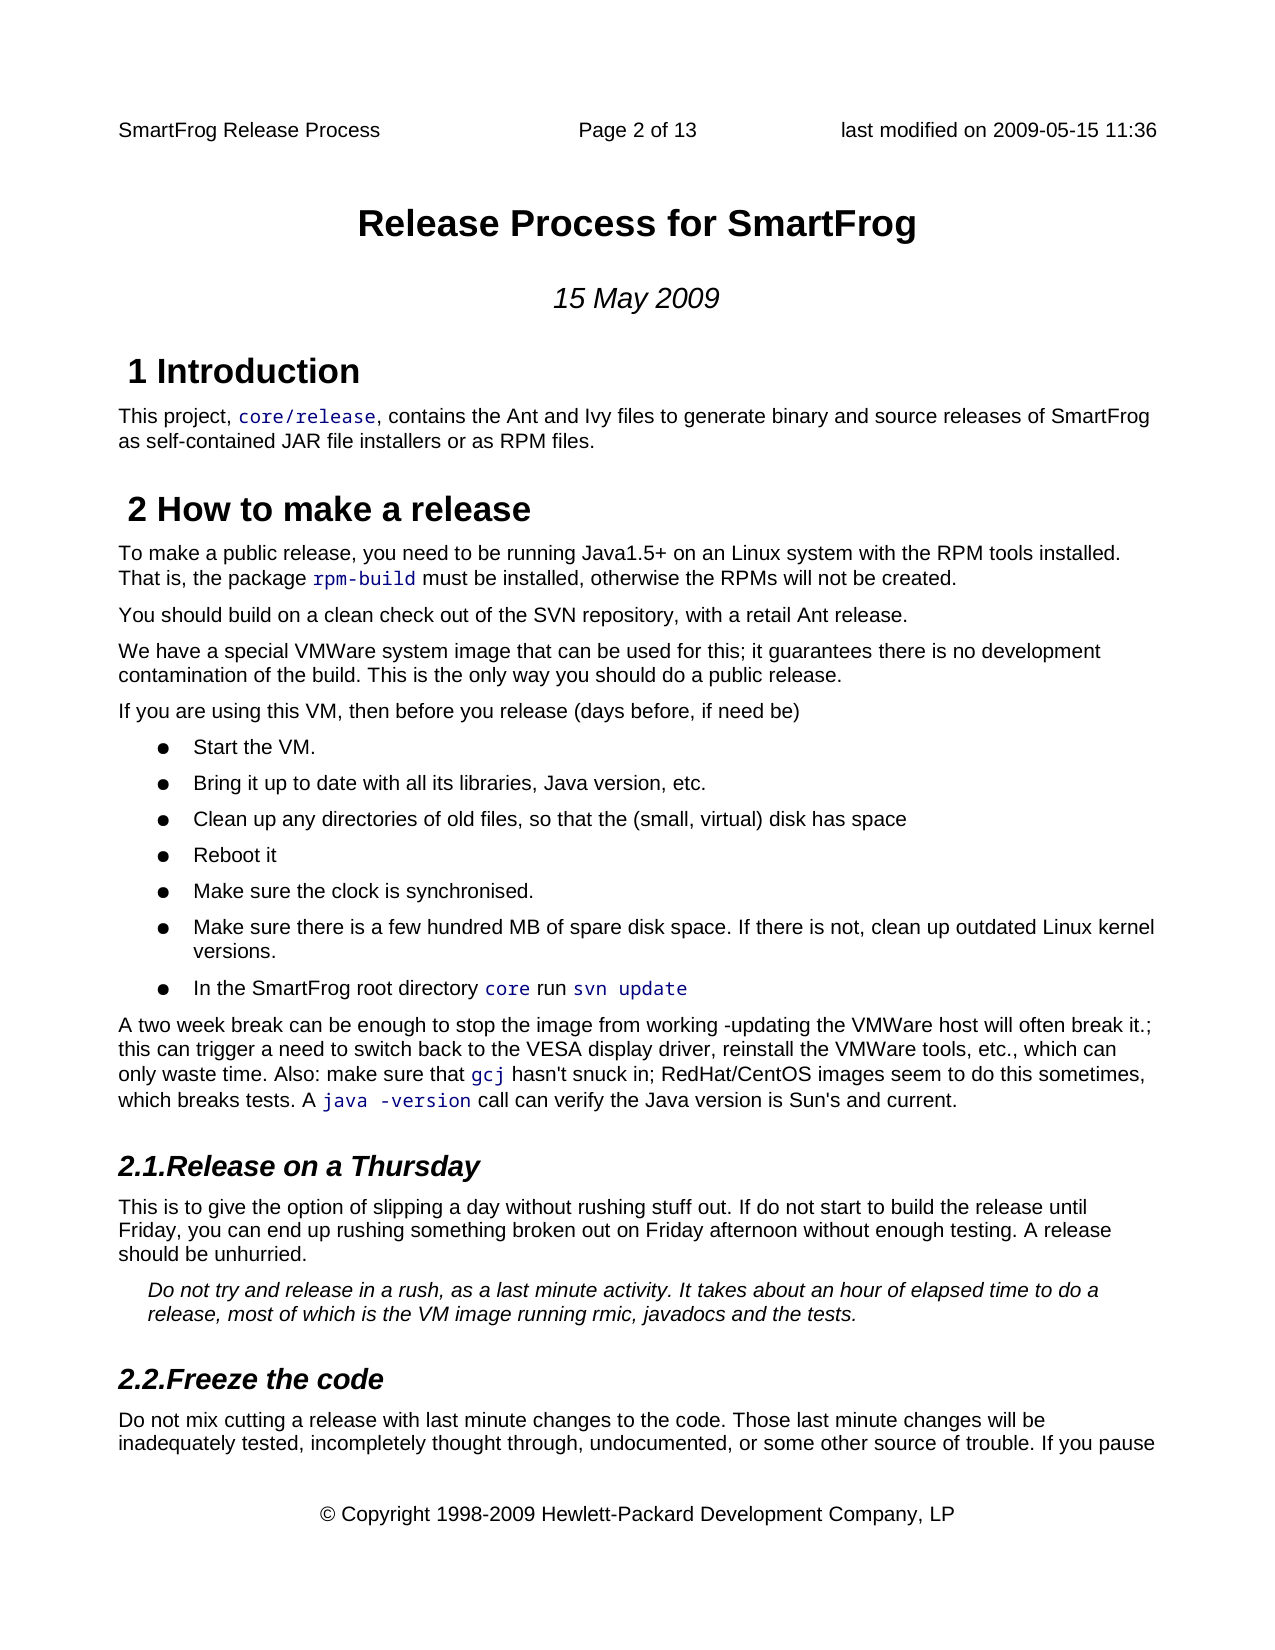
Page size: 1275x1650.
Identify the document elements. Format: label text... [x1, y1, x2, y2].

text If you are using this VM, then before you release (days before, if need be) [118, 699, 1157, 723]
list Clean up any directories of old files, so that the (small, virtual) disk has space [156, 807, 1157, 831]
subtitle How to make a release [118, 490, 1157, 529]
text You should build on a clean check out of the SVN repository, with a retail Ant release. [118, 604, 1157, 627]
list Start the VM. [156, 735, 1157, 759]
subtitle Freeze the code [118, 1363, 1157, 1396]
text A two week break can be enough to stop the image from working -updating the VMWare host will often break it.; this can trigger a need to switch back to the VESA display driver, reinstall the VMWare tools, etc., which can only waste time. Also: make sure that gcj hasn't snuck in; RedHat/CentOS images seem to do this sometimes, which breaks tests. A java -version call can verify the Java version is Sun's and current. [118, 1014, 1157, 1113]
title Release Process for SmartFrog [118, 202, 1157, 244]
text Do not try and release in a rush, as a last minute activity. It takes about an hour of elapsed time to do a release, most of which is the VM image running rmic, javadocs and the tests. [148, 1278, 1157, 1326]
subtitle Release on a Thursday [118, 1150, 1157, 1183]
list Make sure the clock is synchronised. [156, 879, 1157, 903]
text Do not mix cutting a release with last minute changes to the code. Those last minute changes will be inadequately tested, incompletely thought through, undocumented, or some other source of trouble. If you pause [118, 1408, 1157, 1455]
subtitle 15 May 2009 [118, 282, 1157, 314]
list Bring it up to date with all its libraries, Java version, etc. [156, 771, 1157, 795]
list Reboot it [156, 843, 1157, 867]
subtitle Introduction [118, 352, 1157, 391]
text This project, core/release, contains the Ant and Ivy files to generate binary and source releases of SmartFrog as self-contained JAR file installers or as RPM files. [118, 403, 1157, 453]
text We have a special VMWare system image that can be used for this; it guarantees there is no development contamination of the build. This is the only way you should do a public release. [118, 640, 1157, 687]
list In the SmartFrog root directory core run svn update [156, 975, 1157, 1001]
text This is to give the option of slipping a day without rushing stuff out. If do not start to build the release until Friday, you can end up rushing something broken out on Friday afternoon without enough testing. A release should be unhurried. [118, 1195, 1157, 1266]
list Make sure there is a few hundred MB of spare disk space. If there is not, clean up outdated Linux kernel versions. [156, 916, 1157, 963]
text To make a public release, you need to be running Java1.5+ on an Linux system with the RPM tools installed. That is, the package rpm-build must be installed, otherwise the RPMs will not be created. [118, 542, 1157, 591]
